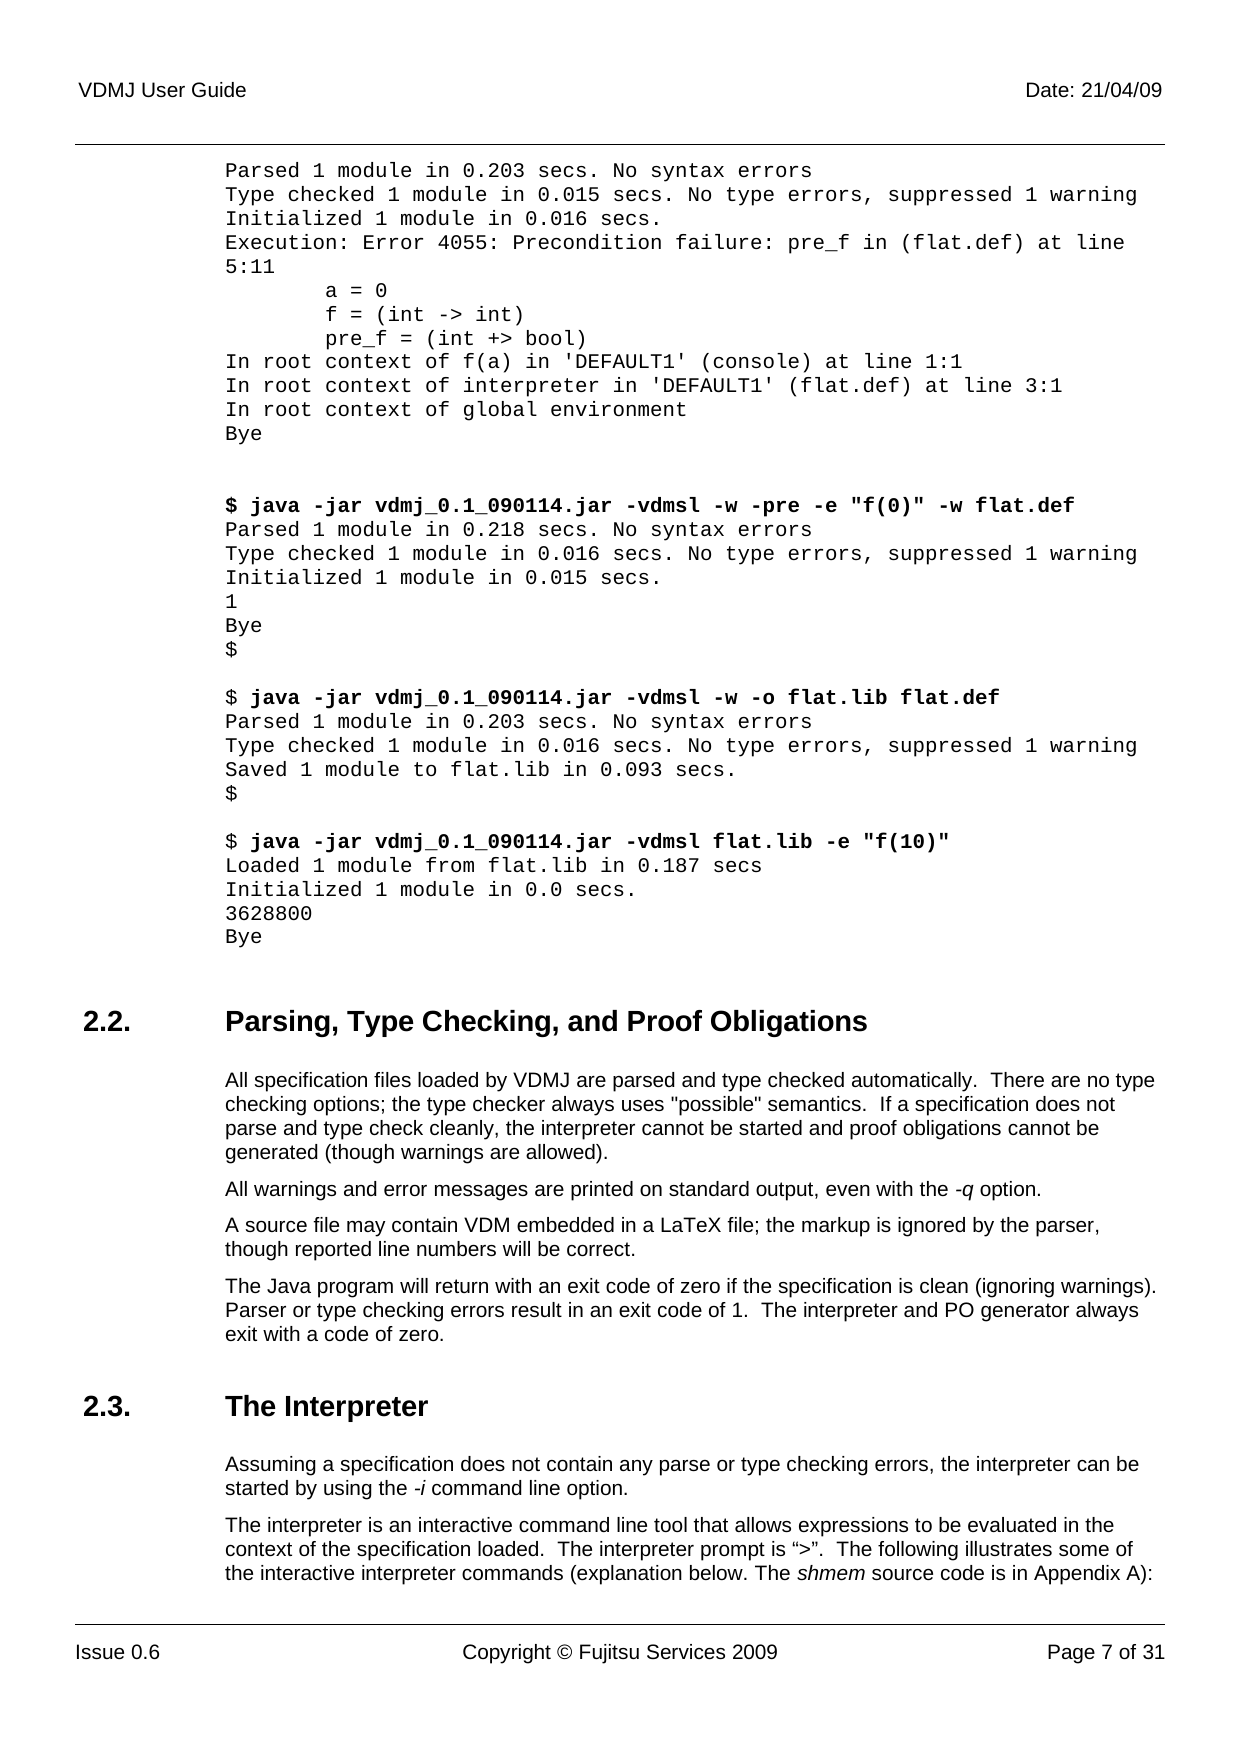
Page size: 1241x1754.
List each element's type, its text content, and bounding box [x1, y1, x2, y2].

text A source file may contain VDM embedded in a LaTeX file; the markup is ignored by the parser, though reported line numbers will be correct. [225, 1213, 1165, 1261]
subtitle The Interpreter [75, 1388, 1165, 1422]
text Parsed 1 module in 0.203 secs. No syntax errors [225, 160, 1165, 184]
text Bye [225, 423, 1165, 447]
text The interpreter is an interactive command line tool that allows expressions to be evaluated in the context of the specification loaded. The interpreter prompt is “>”. The following illustrates some of the interactive interpreter commands (explanation below. The shmem source code is in Appendix A): [225, 1513, 1165, 1585]
text Type checked 1 module in 0.016 secs. No type errors, suppressed 1 warning [225, 543, 1165, 567]
text pre_f = (int +> bool) [225, 327, 1165, 351]
text Parsed 1 module in 0.203 secs. No syntax errors [225, 711, 1165, 735]
text 3628800 [225, 902, 1165, 926]
text All specification files loaded by VDMJ are parsed and type checked automatically. There are no type checking options; the type checker always uses "possible" semantics. If a specification does not parse and type check cleanly, the interpreter cannot be started and proof obligations cannot be generated (though warnings are allowed). [225, 1068, 1165, 1164]
text All warnings and error messages are printed on standard output, even with the -q option. [225, 1177, 1165, 1201]
text Execution: Error 4055: Precondition failure: pre_f in (flat.def) at line 5:11 [225, 232, 1165, 279]
text $ java -jar vdmj_0.1_090114.jar -vdmsl -w -pre -e "f(0)" -w flat.def [225, 495, 1165, 519]
text In root context of f(a) in 'DEFAULT1' (console) at line 1:1 [225, 351, 1165, 375]
text Initialized 1 module in 0.0 secs. [225, 878, 1165, 902]
text $ java -jar vdmj_0.1_090114.jar -vdmsl -w -o flat.lib flat.def [225, 687, 1165, 711]
text The Java program will return with an exit code of zero if the specification is clean (ignoring warnings). Parser or type checking errors result in an exit code of 1. The interpreter and PO generator always exit with a code of zero. [225, 1274, 1165, 1346]
text $ [225, 639, 1165, 663]
text Parsed 1 module in 0.218 secs. No syntax errors [225, 519, 1165, 543]
text In root context of interpreter in 'DEFAULT1' (flat.def) at line 3:1 [225, 375, 1165, 399]
text Type checked 1 module in 0.016 secs. No type errors, suppressed 1 warning [225, 735, 1165, 759]
text 1 [225, 591, 1165, 615]
text Bye [225, 926, 1165, 950]
text Loaded 1 module from flat.lib in 0.187 secs [225, 854, 1165, 878]
text $ [225, 783, 1165, 807]
text Bye [225, 615, 1165, 639]
subtitle Parsing, Type Checking, and Proof Obligations [75, 1004, 1165, 1038]
text Initialized 1 module in 0.015 secs. [225, 567, 1165, 591]
text Initialized 1 module in 0.016 secs. [225, 208, 1165, 232]
text f = (int -> int) [225, 303, 1165, 327]
text Type checked 1 module in 0.015 secs. No type errors, suppressed 1 warning [225, 184, 1165, 208]
text In root context of global environment [225, 399, 1165, 423]
text $ java -jar vdmj_0.1_090114.jar -vdmsl flat.lib -e "f(10)" [225, 831, 1165, 854]
text Assuming a specification does not contain any parse or type checking errors, the interpreter can be started by using the -i command line option. [225, 1452, 1165, 1500]
text Saved 1 module to flat.lib in 0.093 secs. [225, 759, 1165, 783]
text a = 0 [225, 279, 1165, 303]
